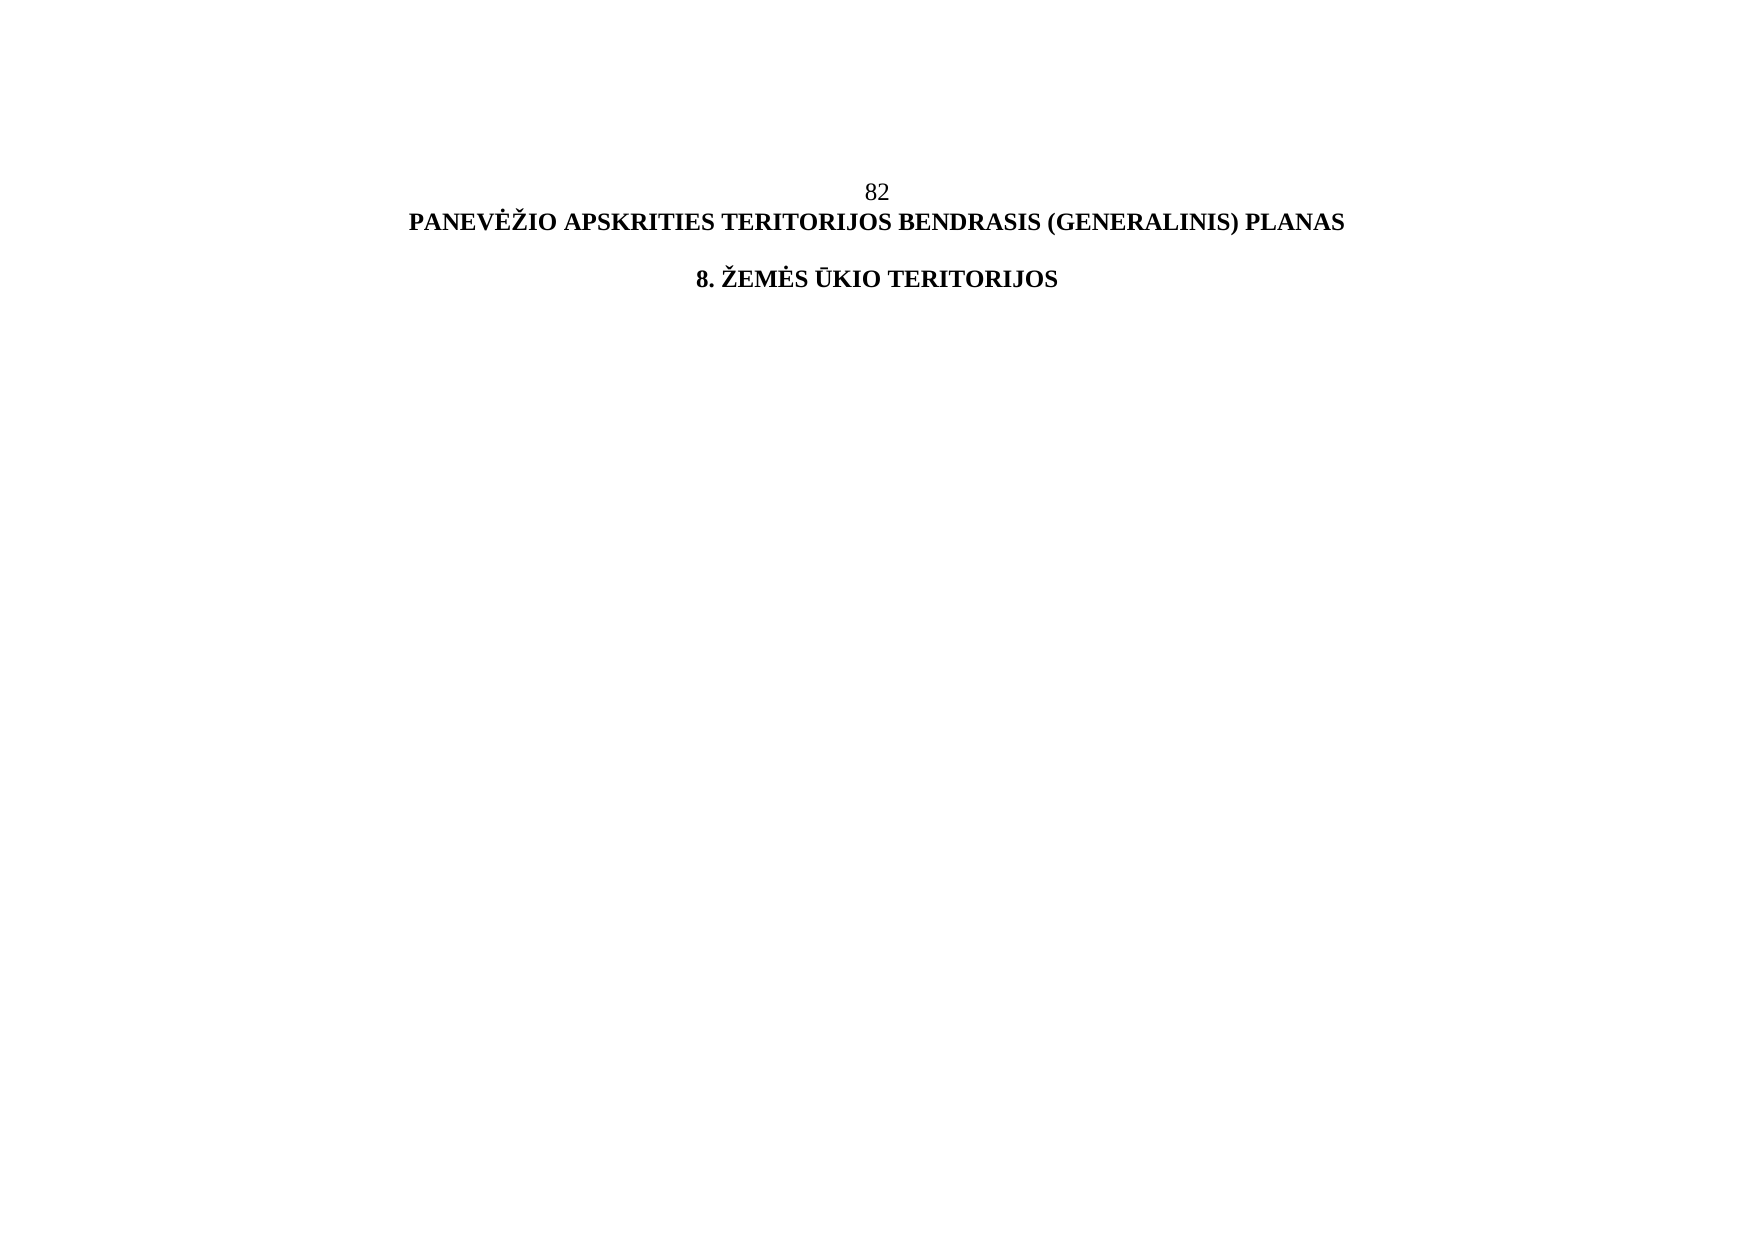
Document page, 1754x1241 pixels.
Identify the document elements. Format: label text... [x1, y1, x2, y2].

text 8. ŽEMĖS ŪKIO TERITORIJOS [118, 264, 1636, 293]
text PANEVĖŽIO APSKRITIES TERITORIJOS BENDRASIS (GENERALINIS) PLANAS [118, 207, 1636, 235]
